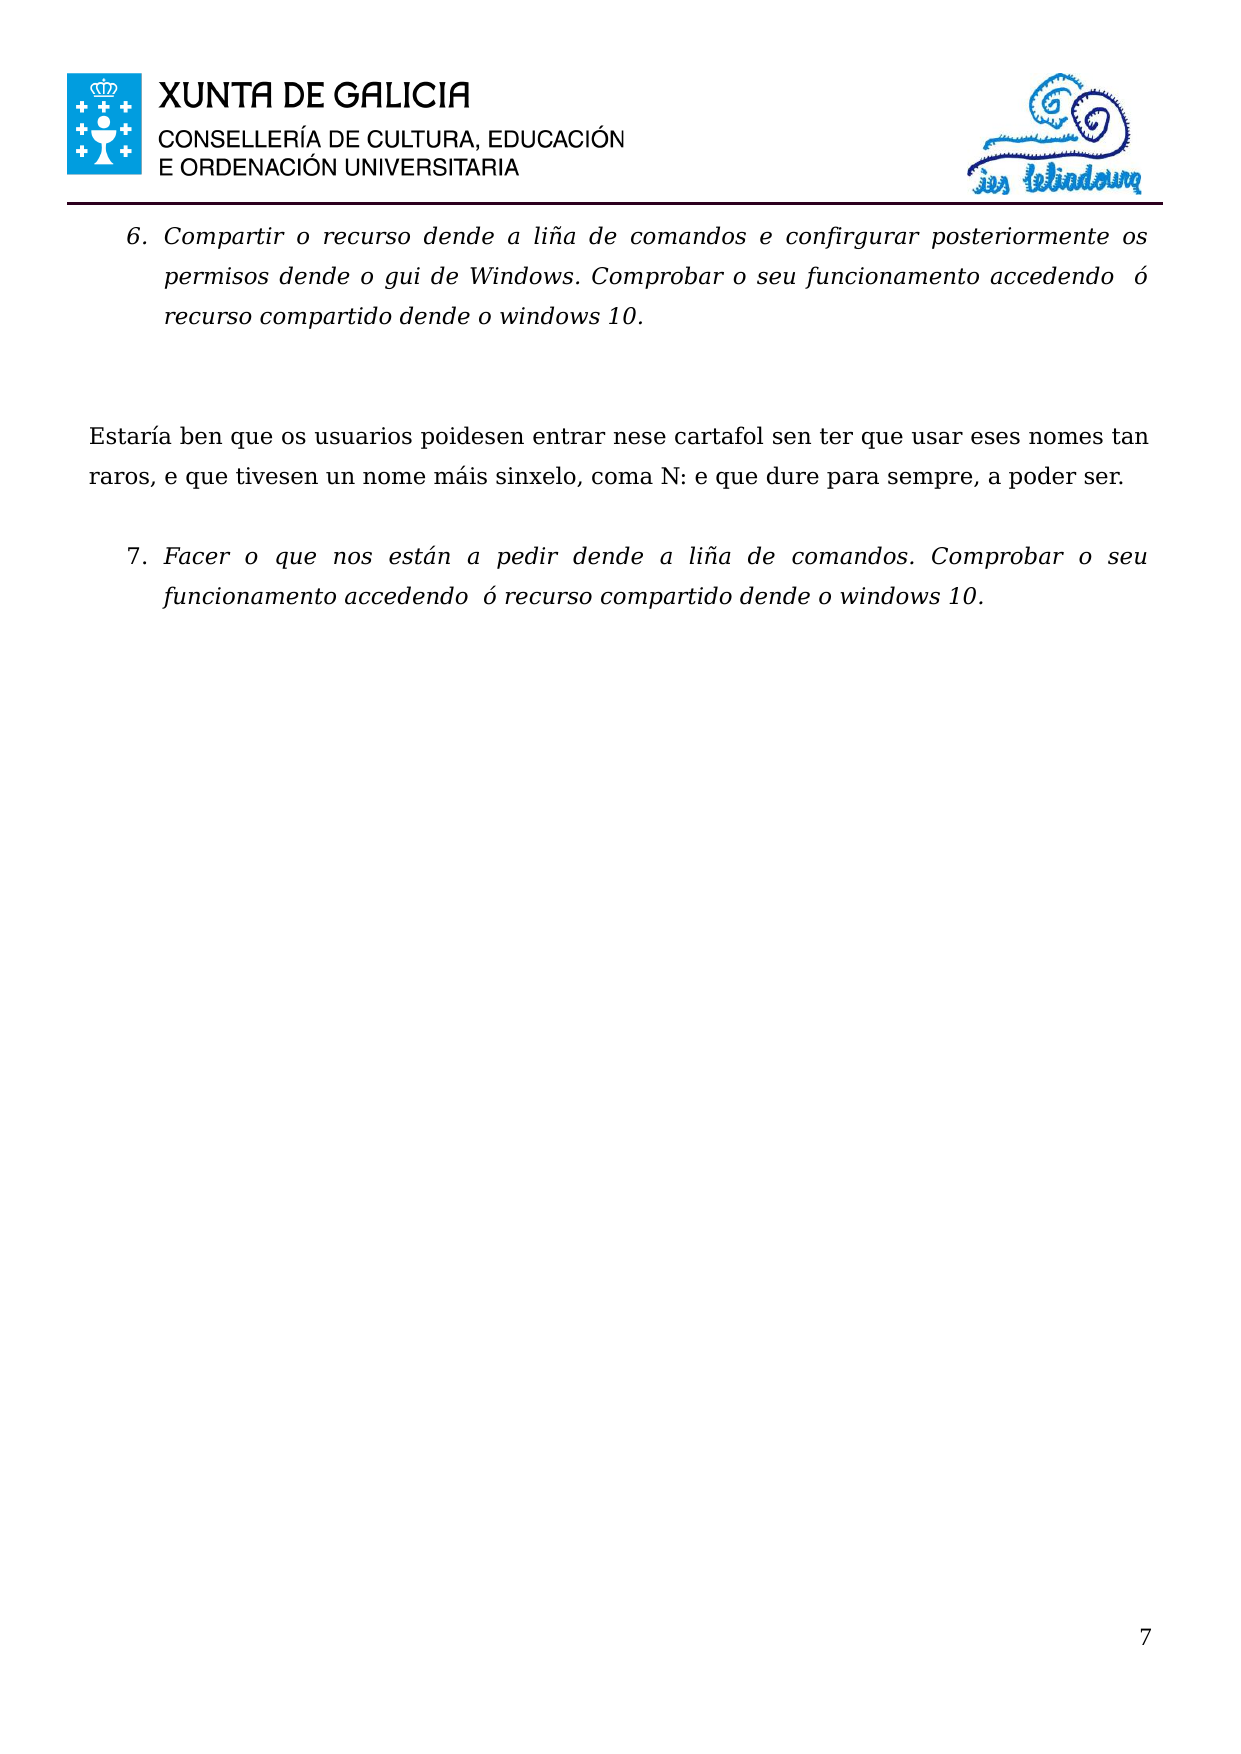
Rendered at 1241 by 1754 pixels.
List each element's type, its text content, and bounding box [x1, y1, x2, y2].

picture [121, 146, 131, 156]
picture [77, 102, 87, 112]
picture [67, 73, 624, 176]
text Estaría ben que os usuarios poidesen entrar nese cartafol sen ter que usar eses nomes tan raros, e que tivesen un nome máis sinxelo, coma N: e que dure para sempre, a poder ser. [89, 423, 1152, 489]
picture [967, 73, 1142, 195]
picture [99, 102, 109, 112]
list Facer o que nos están a pedir dende a liña de comandos. Comprobar o seu funcionamento accedendo ó recurso compartido dende o windows 10. [126, 543, 1152, 609]
picture [121, 102, 131, 112]
picture [77, 146, 87, 156]
picture [92, 131, 116, 164]
picture [98, 117, 109, 128]
picture [121, 124, 131, 134]
list Compartir o recurso dende a liña de comandos e confirgurar posteriormente os permisos dende o gui de Windows. Comprobar o seu funcionamento accedendo ó recurso compartido dende o windows 10. [126, 223, 1152, 329]
picture [77, 124, 87, 134]
